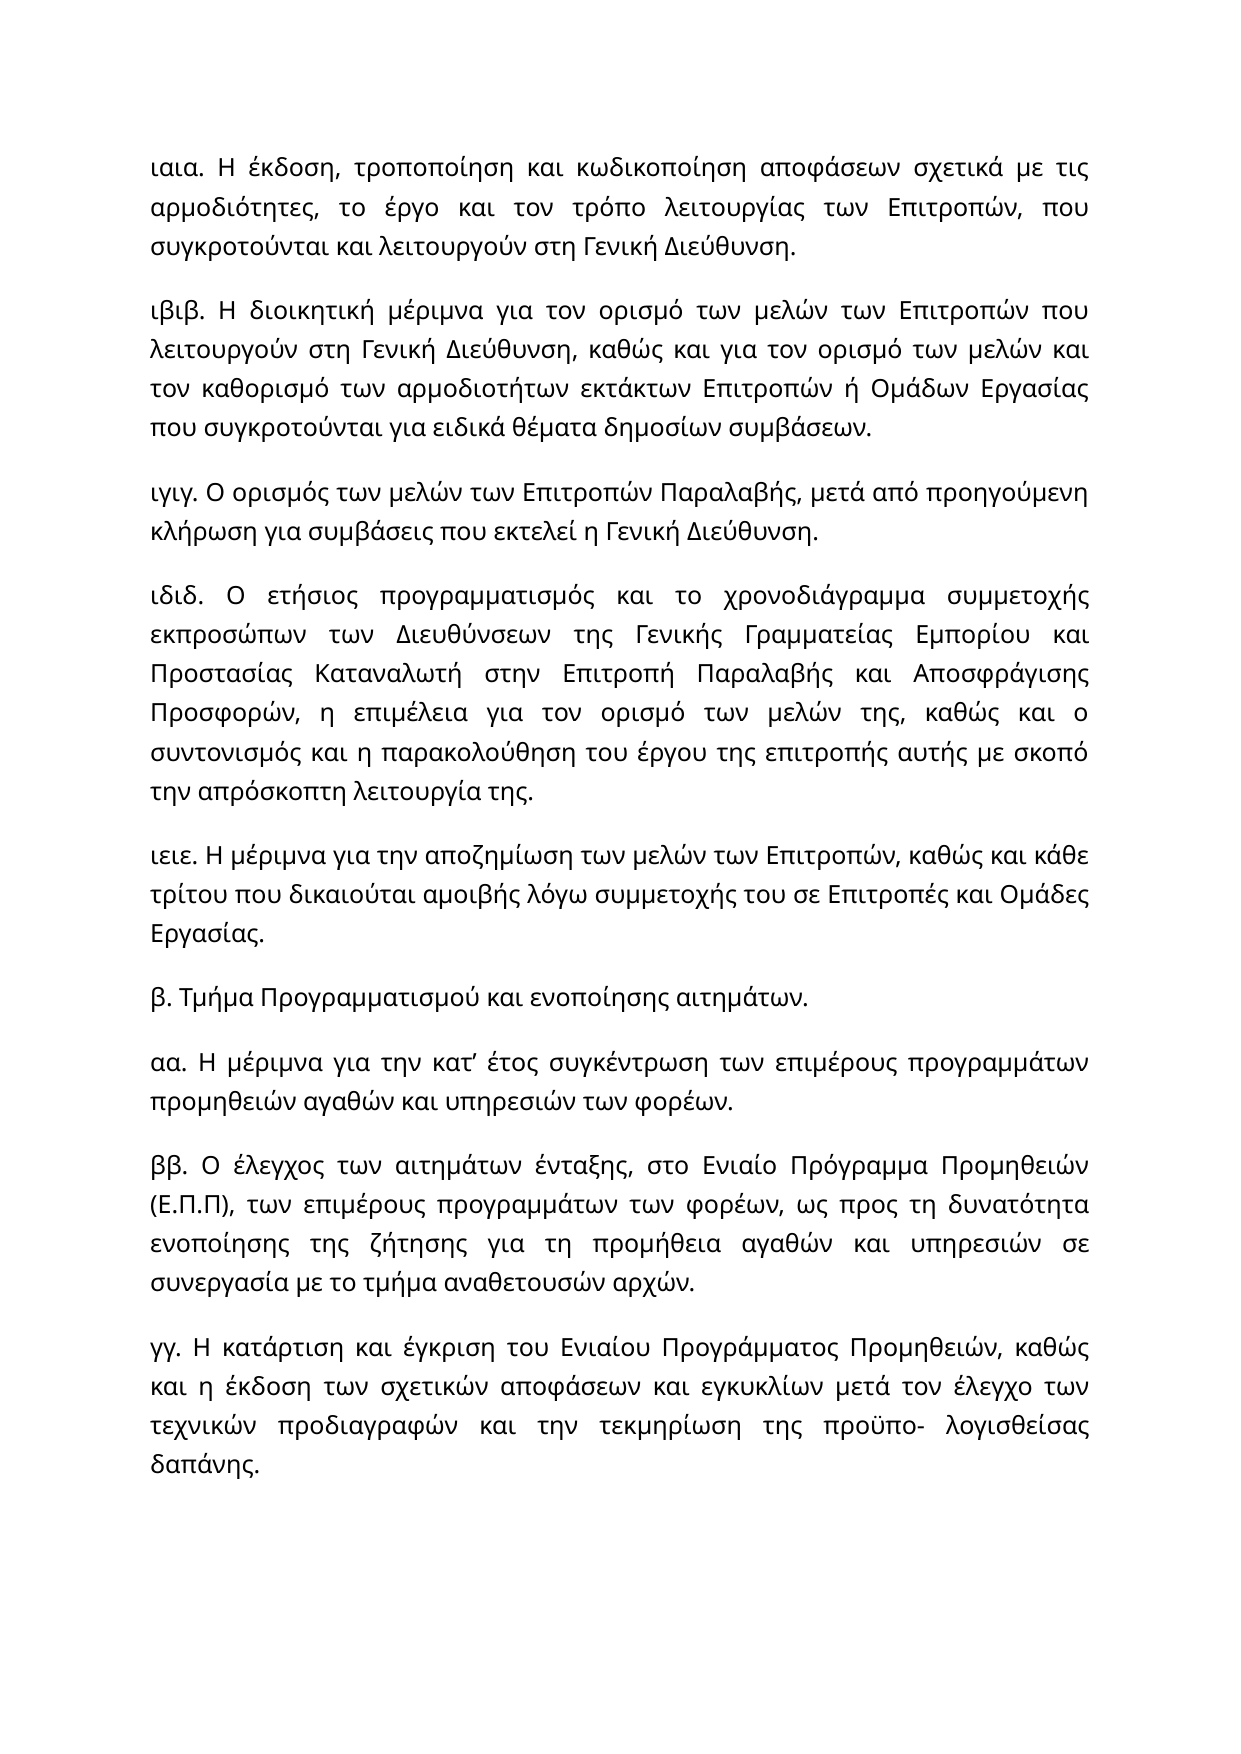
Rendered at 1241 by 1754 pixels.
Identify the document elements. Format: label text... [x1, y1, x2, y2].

text β. Τμήμα Προγραμματισμού και ενοποίησης αιτημάτων. [150, 980, 1090, 1014]
text γγ. Η κατάρτιση και έγκριση του Ενιαίου Προγράμματος Προμηθειών, καθώς και η έκδοση των σχετικών αποφάσεων και εγκυκλίων μετά τον έλεγχο των τεχνικών προδιαγραφών και την τεκμηρίωση της προϋπο- λογισθείσας δαπάνης. [150, 1329, 1090, 1481]
text ιβιβ. Η διοικητική μέριμνα για τον ορισμό των μελών των Επιτροπών που λειτουργούν στη Γενική Διεύθυνση, καθώς και για τον ορισμό των μελών και τον καθορισμό των αρμοδιοτήτων εκτάκτων Επιτροπών ή Ομάδων Εργασίας που συγκροτούνται για ειδικά θέματα δημοσίων συμβάσεων. [150, 292, 1090, 444]
text ιδιδ. Ο ετήσιος προγραμματισμός και το χρονοδιάγραμμα συμμετοχής εκπροσώπων των Διευθύνσεων της Γενικής Γραμματείας Εμπορίου και Προστασίας Καταναλωτή στην Επιτροπή Παραλαβής και Αποσφράγισης Προσφορών, η επιμέλεια για τον ορισμό των μελών της, καθώς και ο συντονισμός και η παρακολούθηση του έργου της επιτροπής αυτής με σκοπό την απρόσκοπτη λειτουργία της. [150, 577, 1090, 807]
text ιγιγ. Ο ορισμός των μελών των Επιτροπών Παραλαβής, μετά από προηγούμενη κλήρωση για συμβάσεις που εκτελεί η Γενική Διεύθυνση. [150, 474, 1090, 547]
text ιειε. Η μέριμνα για την αποζημίωση των μελών των Επιτροπών, καθώς και κάθε τρίτου που δικαιούται αμοιβής λόγω συμμετοχής του σε Επιτροπές και Ομάδες Εργασίας. [150, 837, 1090, 950]
text ββ. Ο έλεγχος των αιτημάτων ένταξης, στο Ενιαίο Πρόγραμμα Προμηθειών (Ε.Π.Π), των επιμέρους προγραμμάτων των φορέων, ως προς τη δυνατότητα ενοποίησης της ζήτησης για τη προμήθεια αγαθών και υπηρεσιών σε συνεργασία με το τμήμα αναθετουσών αρχών. [150, 1147, 1090, 1299]
text ιαια. Η έκδοση, τροποποίηση και κωδικοποίηση αποφάσεων σχετικά με τις αρμοδιότητες, το έργο και τον τρόπο λειτουργίας των Επιτροπών, που συγκροτούνται και λειτουργούν στη Γενική Διεύθυνση. [150, 150, 1090, 262]
text αα. Η μέριμνα για την κατ’ έτος συγκέντρωση των επιμέρους προγραμμάτων προμηθειών αγαθών και υπηρεσιών των φορέων. [150, 1044, 1090, 1117]
